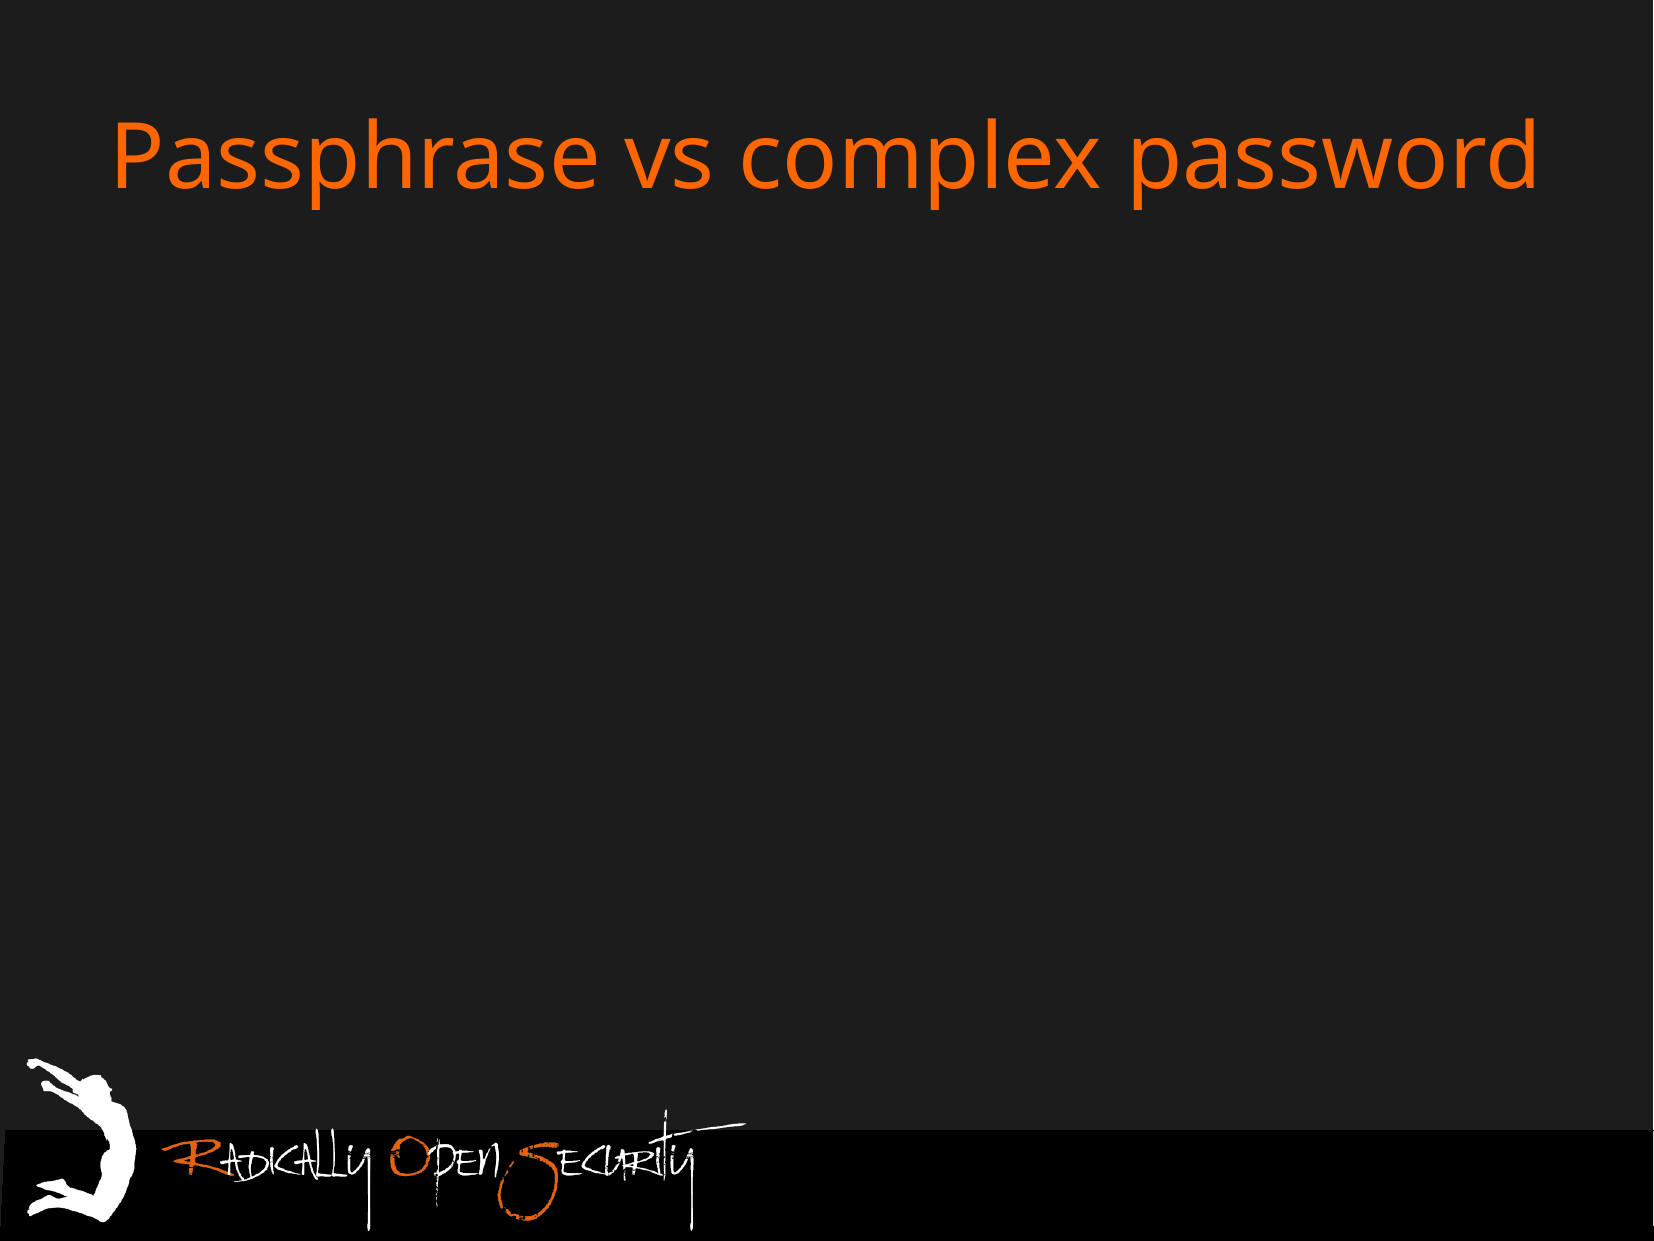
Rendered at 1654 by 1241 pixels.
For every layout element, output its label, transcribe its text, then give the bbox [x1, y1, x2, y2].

picture [0, 1022, 778, 1241]
title Passphrase vs complex password [82, 45, 1571, 261]
